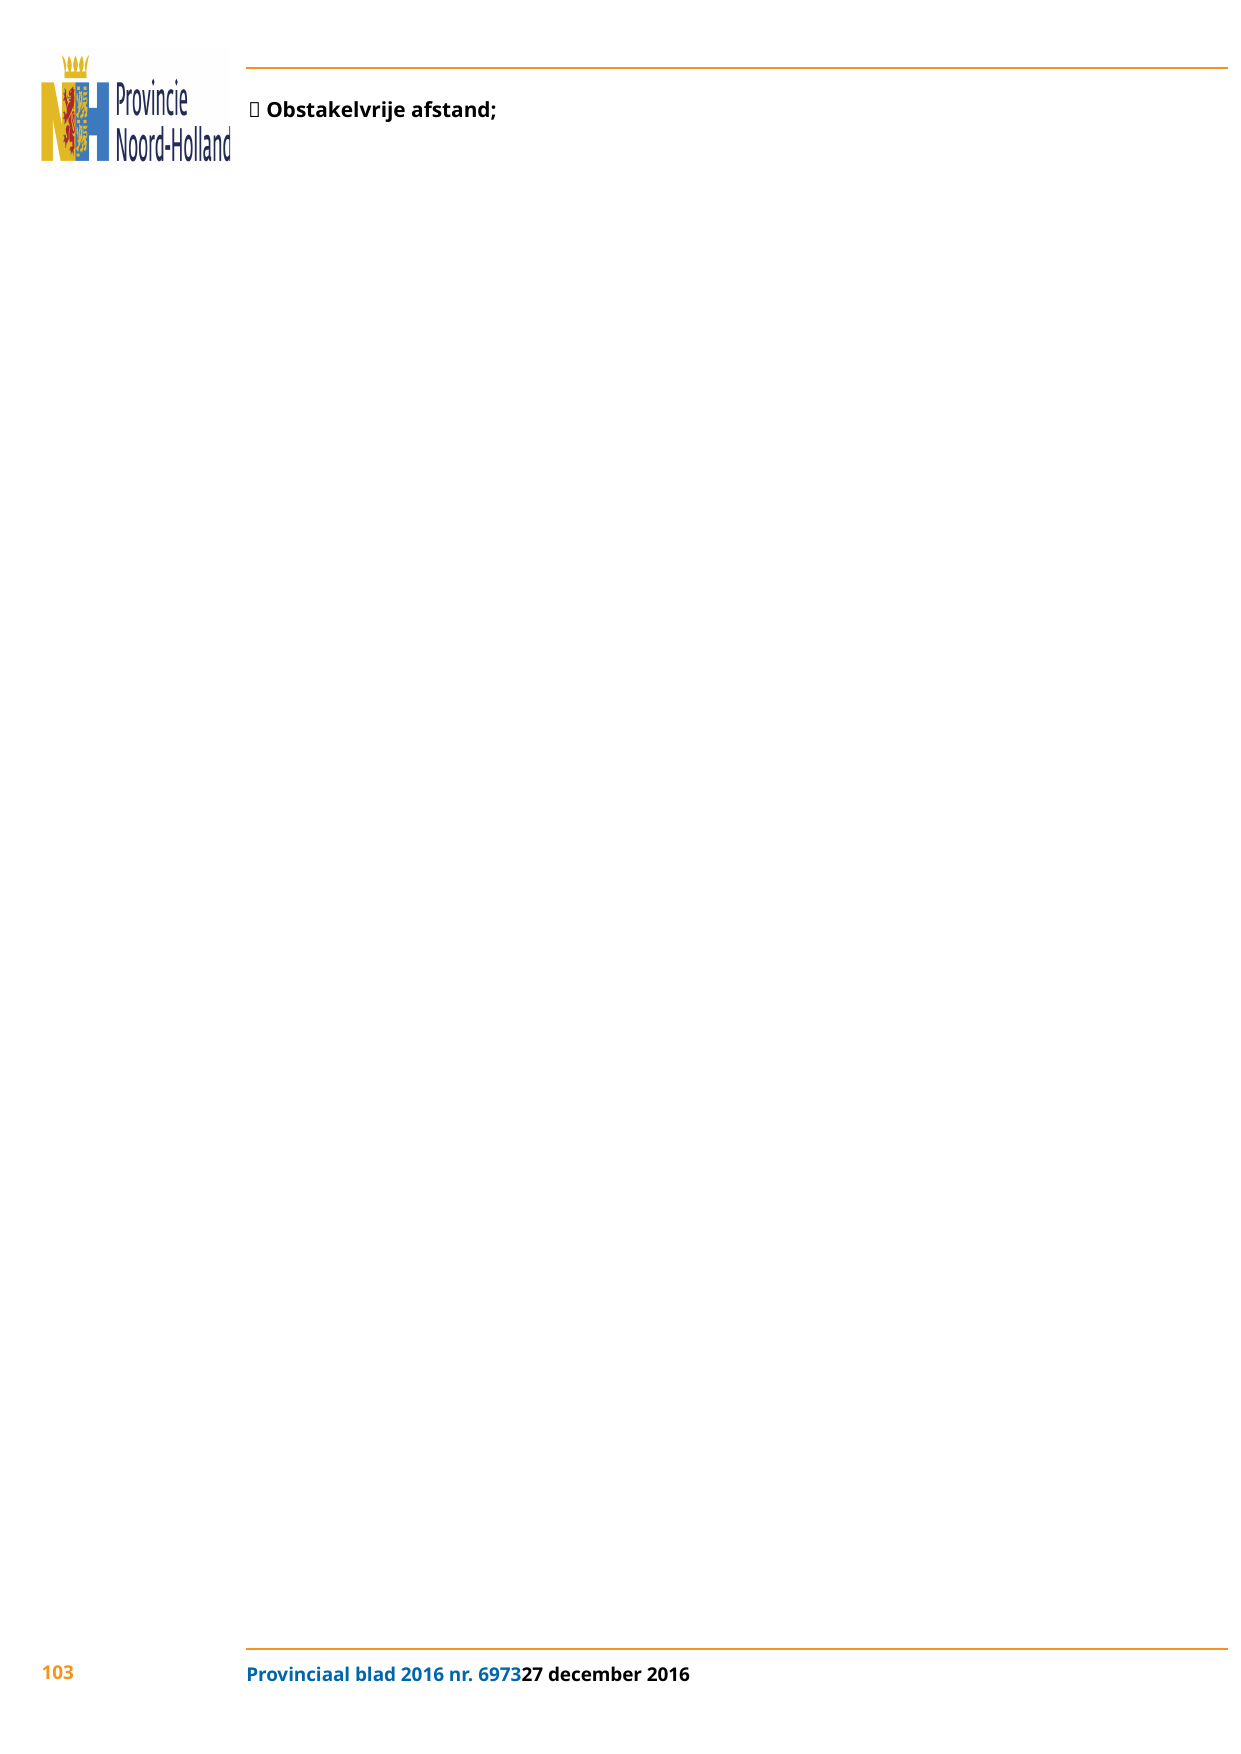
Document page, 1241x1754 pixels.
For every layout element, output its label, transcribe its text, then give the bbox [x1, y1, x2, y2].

picture [41, 47, 231, 172]
text  Obstakelvrije afstand; [248, 95, 1152, 123]
